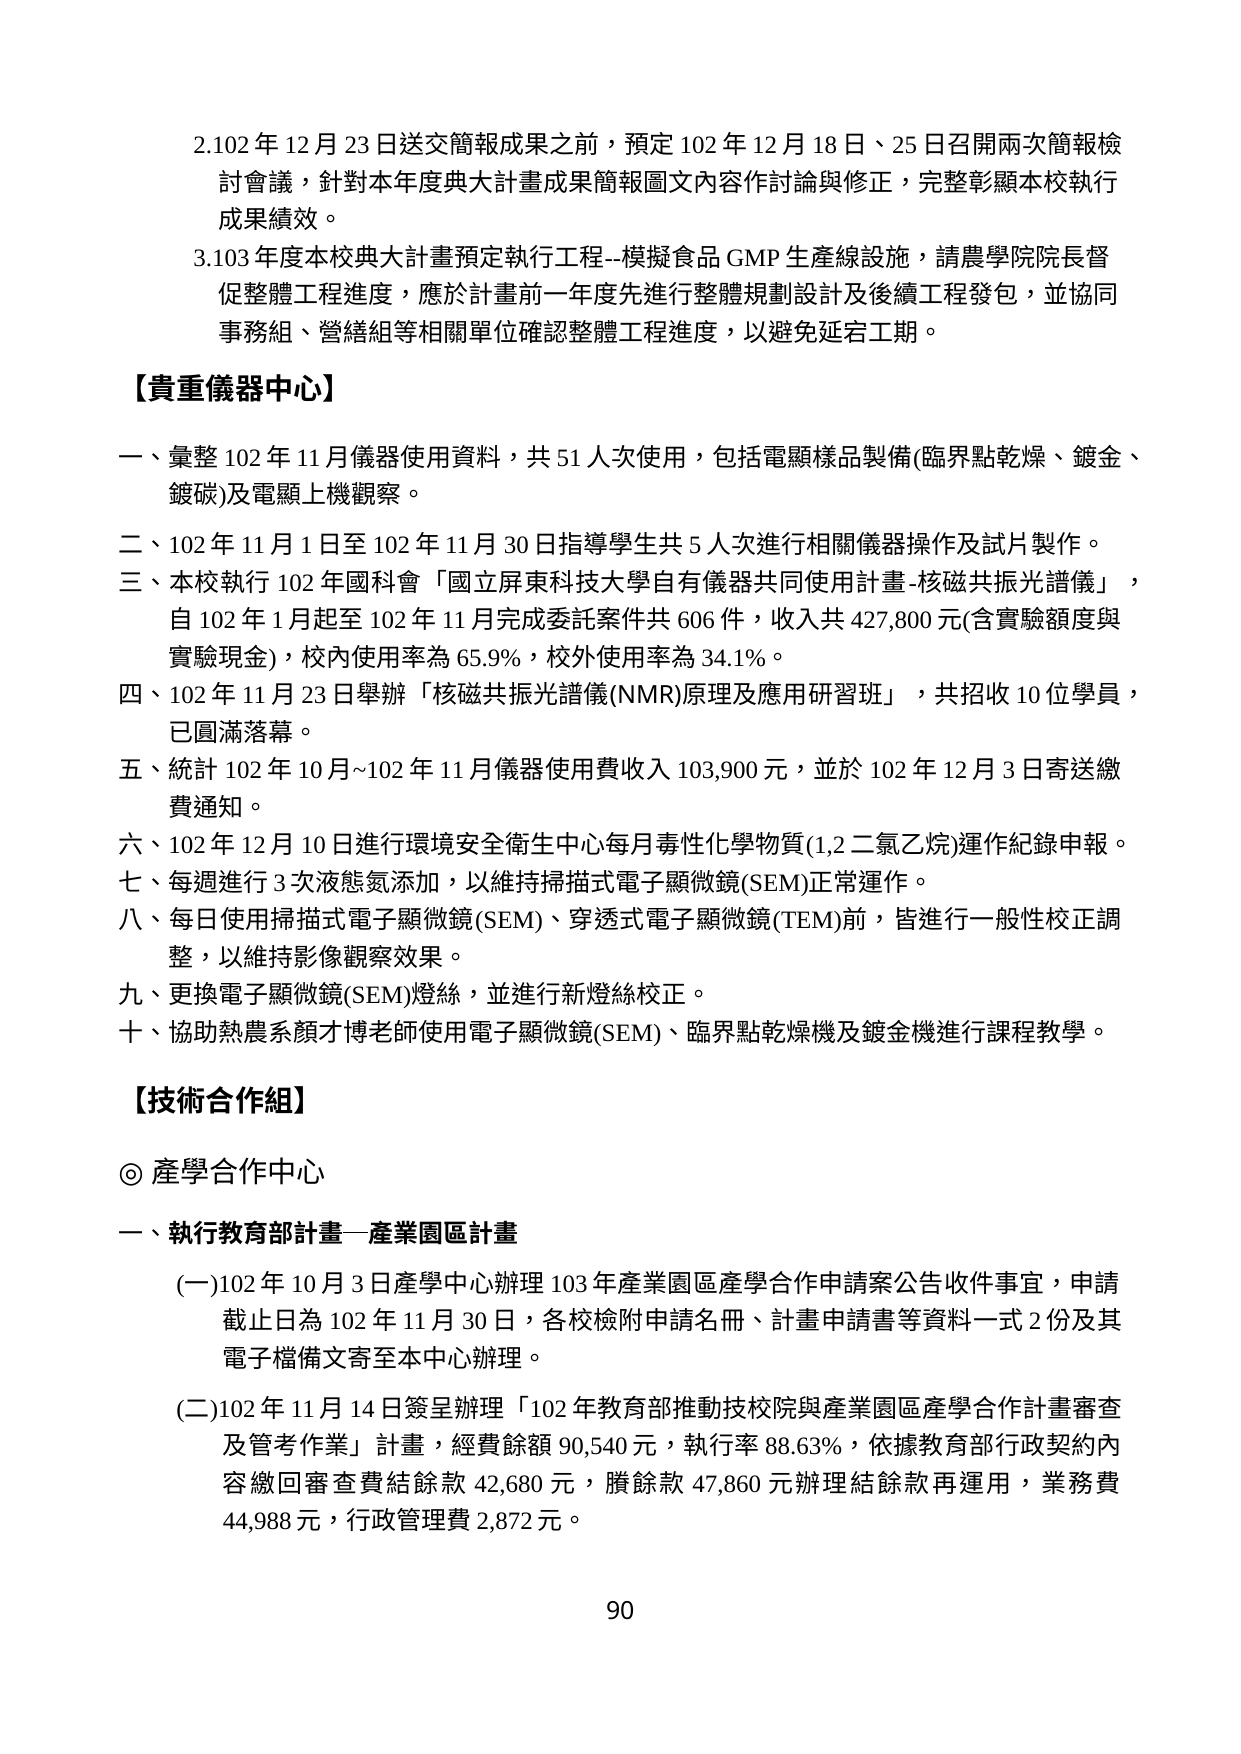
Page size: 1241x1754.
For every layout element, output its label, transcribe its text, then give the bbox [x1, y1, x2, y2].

text 四、102年11月23日舉辦「核磁共振光譜儀(NMR)原理及應用研習班」，共招收10位學員，已圓滿落幕。 [118, 674, 1122, 749]
text (一)102年10月3日產學中心辦理103年產業園區產學合作申請案公告收件事宜，申請截止日為102年11月30日，各校檢附申請名冊、計畫申請書等資料一式2份及其電子檔備文寄至本中心辦理。 [176, 1263, 1122, 1375]
text (二)102年11月14日簽呈辦理「102年教育部推動技校院與產業園區產學合作計畫審查及管考作業」計畫，經費餘額90,540元，執行率88.63%，依據教育部行政契約內容繳回審查費結餘款42,680元，賸餘款47,860元辦理結餘款再運用，業務費44,988元，行政管理費2,872元。 [176, 1388, 1122, 1538]
text 九、更換電子顯微鏡(SEM)燈絲，並進行新燈絲校正。 [118, 974, 1122, 1012]
text 【貴重儀器中心】 [118, 349, 1122, 424]
text 一、彙整102年11月儀器使用資料，共51人次使用，包括電顯樣品製備(臨界點乾燥、鍍金、鍍碳)及電顯上機觀察。 [118, 437, 1122, 512]
text 2.102年12月23日送交簡報成果之前，預定102年12月18日、25日召開兩次簡報檢討會議，針對本年度典大計畫成果簡報圖文內容作討論與修正，完整彰顯本校執行成果績效。 [193, 124, 1122, 237]
text 十、協助熱農系顏才博老師使用電子顯微鏡(SEM)、臨界點乾燥機及鍍金機進行課程教學。 [118, 1012, 1122, 1049]
text 二、102年11月1日至102年11月30日指導學生共5人次進行相關儀器操作及試片製作。 [118, 524, 1122, 562]
text 【技術合作組】 [118, 1062, 1122, 1137]
text 3.103年度本校典大計畫預定執行工程--模擬食品GMP生產線設施，請農學院院長督促整體工程進度，應於計畫前一年度先進行整體規劃設計及後續工程發包，並協同事務組、營繕組等相關單位確認整體工程進度，以避免延宕工期。 [193, 237, 1122, 349]
text 六、102年12月10日進行環境安全衛生中心每月毒性化學物質(1,2二氯乙烷)運作紀錄申報。 [118, 824, 1122, 862]
text ◎ 產學合作中心 [118, 1149, 1127, 1191]
text 一、執行教育部計畫─產業園區計畫 [118, 1213, 1122, 1250]
text 三、本校執行102年國科會「國立屏東科技大學自有儀器共同使用計畫-核磁共振光譜儀」，自102年1月起至102年11月完成委託案件共606件，收入共427,800元(含實驗額度與實驗現金)，校內使用率為65.9%，校外使用率為34.1%。 [118, 562, 1122, 674]
text 五、統計102年10月~102年11月儀器使用費收入103,900元，並於102年12月3日寄送繳費通知。 [118, 749, 1122, 824]
text 七、每週進行3次液態氮添加，以維持掃描式電子顯微鏡(SEM)正常運作。 [118, 862, 1122, 899]
text 八、每日使用掃描式電子顯微鏡(SEM)、穿透式電子顯微鏡(TEM)前，皆進行一般性校正調整，以維持影像觀察效果。 [118, 899, 1122, 974]
